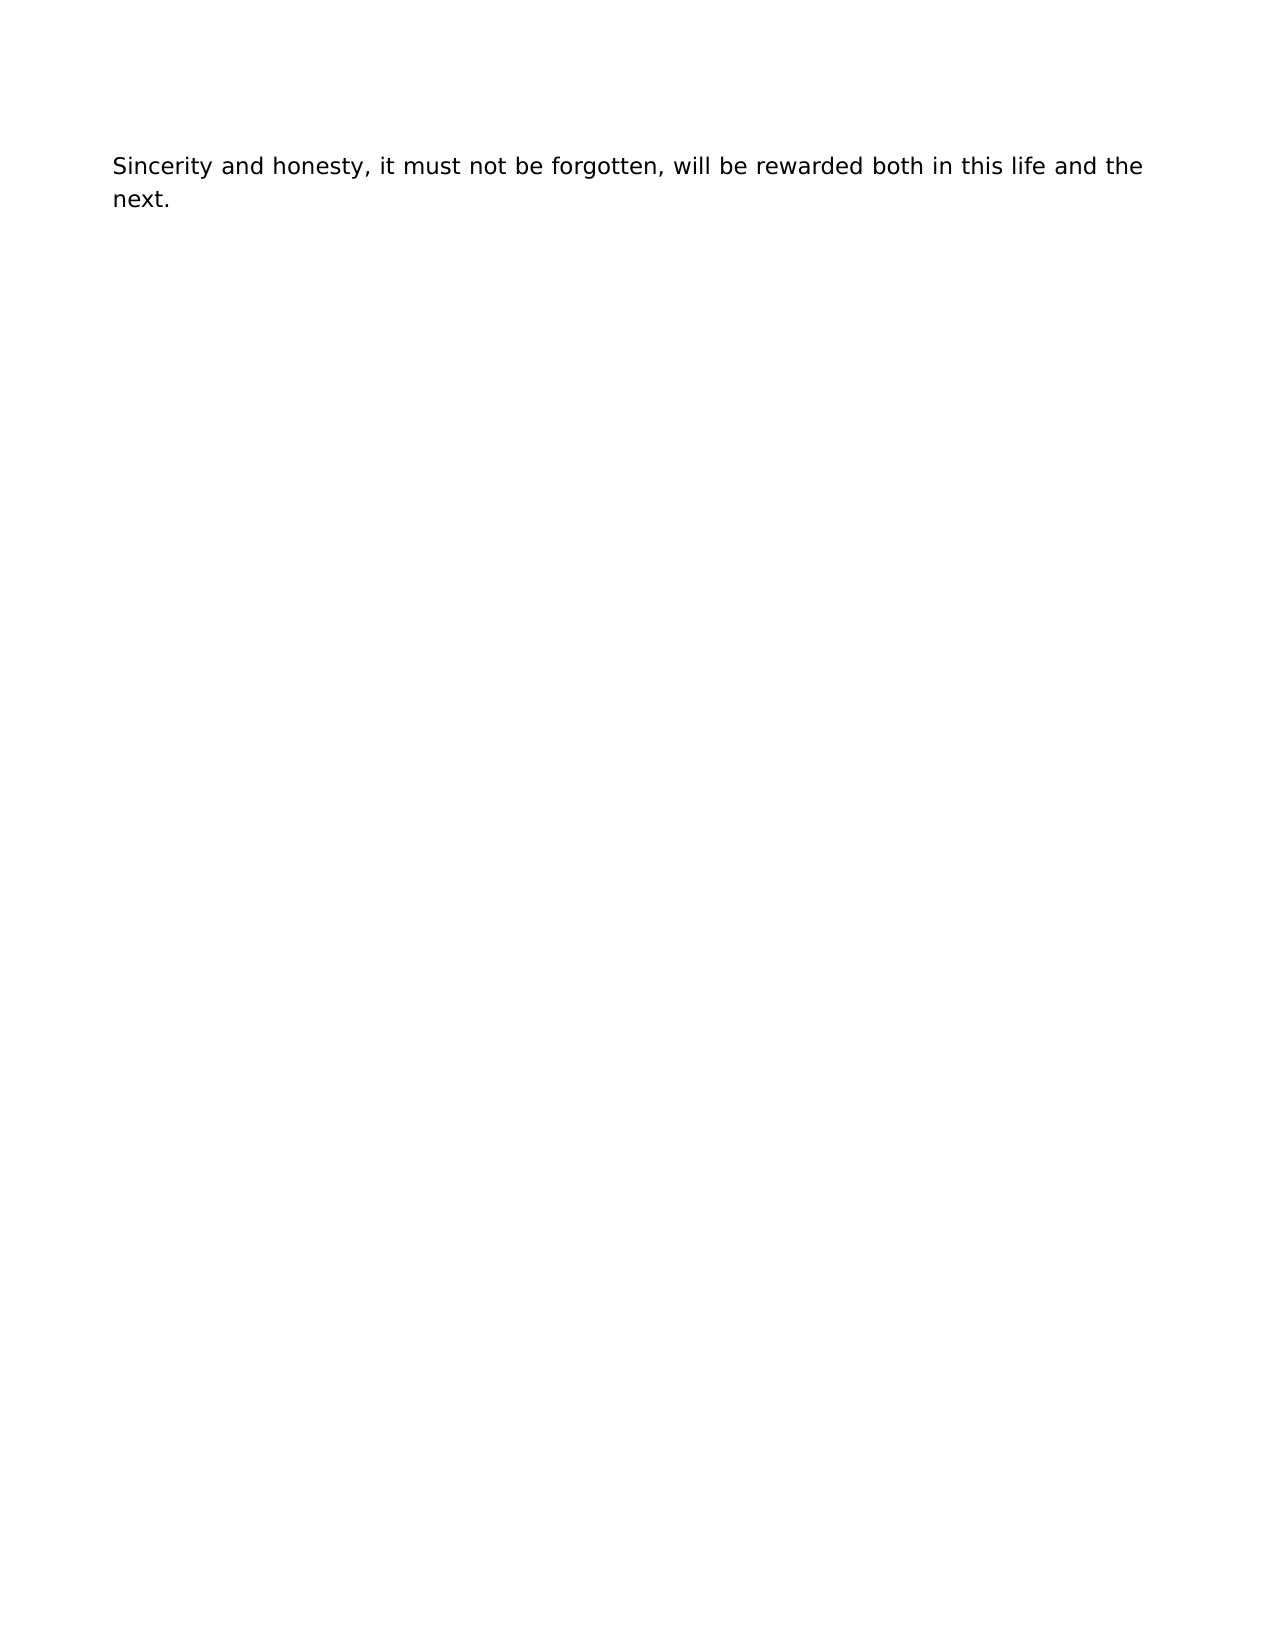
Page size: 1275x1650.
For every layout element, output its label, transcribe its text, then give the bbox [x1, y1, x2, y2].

text Sincerity and honesty, it must not be forgotten, will be rewarded both in this life and the next. [112, 148, 1145, 214]
